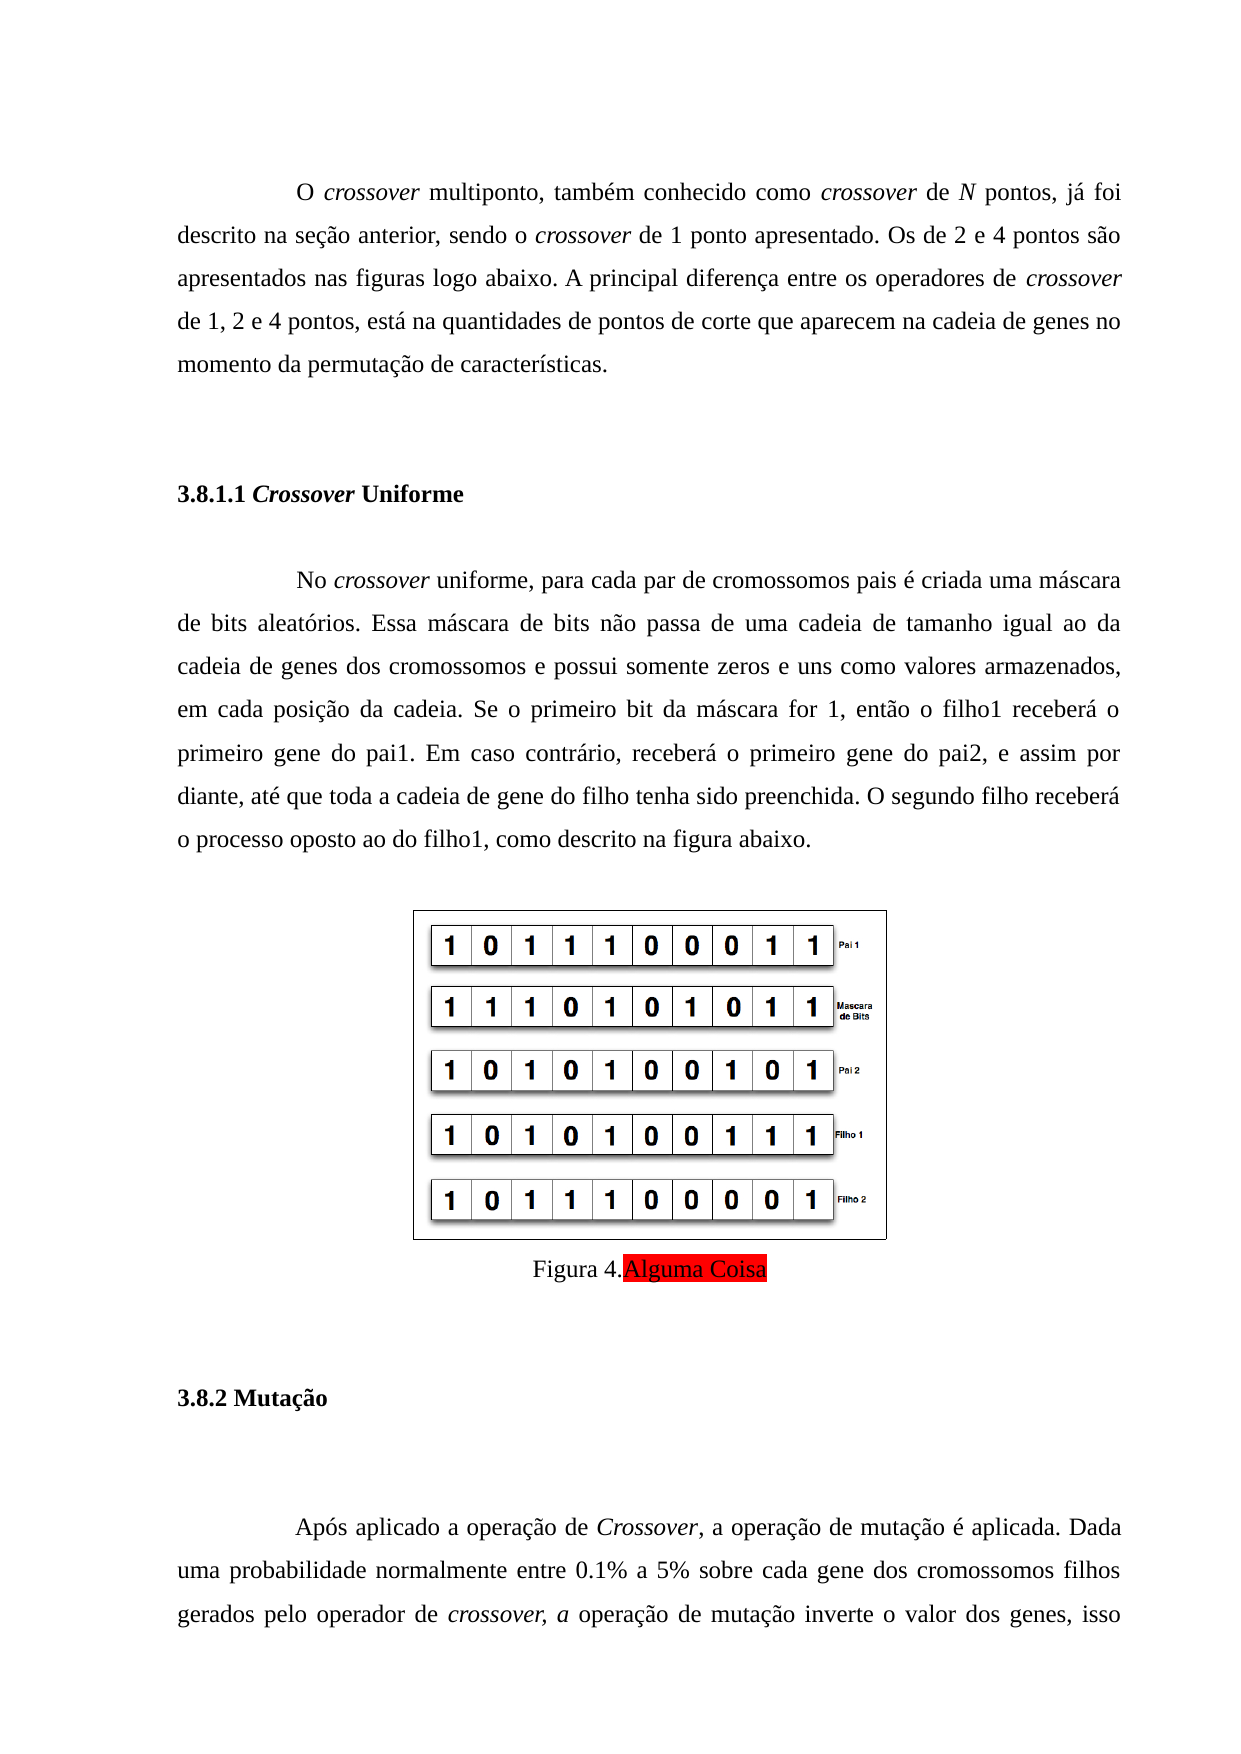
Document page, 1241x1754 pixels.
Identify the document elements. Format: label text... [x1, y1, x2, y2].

text Após aplicado a operação de Crossover, a operação de mutação é aplicada. Dada uma probabilidade normalmente entre 0.1% a 5% sobre cada gene dos cromossomos filhos gerados pelo operador de crossover, a operação de mutação inverte o valor dos genes, isso [177, 1512, 1122, 1627]
text 3.8.2 Mutação [177, 1383, 1122, 1412]
text Figura 4.Alguma Coisa [177, 1237, 1122, 1282]
picture [416, 913, 883, 1237]
text No crossover uniforme, para cada par de cromossomos pais é criada uma máscara de bits aleatórios. Essa máscara de bits não passa de uma cadeia de tamanho igual ao da cadeia de genes dos cromossomos e possui somente zeros e uns como valores armazenados, em cada posição da cadeia. Se o primeiro bit da máscara for 1, então o filho1 receberá o primeiro gene do pai1. Em caso contrário, receberá o primeiro gene do pai2, e assim por diante, até que toda a cadeia de gene do filho tenha sido preenchida. O segundo filho receberá o processo oposto ao do filho1, como descrito na figura abaixo. [177, 565, 1122, 853]
text 3.8.1.1 Crossover Uniforme [177, 479, 1122, 508]
text O crossover multiponto, também conhecido como crossover de N pontos, já foi descrito na seção anterior, sendo o crossover de 1 ponto apresentado. Os de 2 e 4 pontos são apresentados nas figuras logo abaixo. A principal diferença entre os operadores de crossover de 1, 2 e 4 pontos, está na quantidades de pontos de corte que aparecem na cadeia de genes no momento da permutação de características. [177, 177, 1122, 378]
